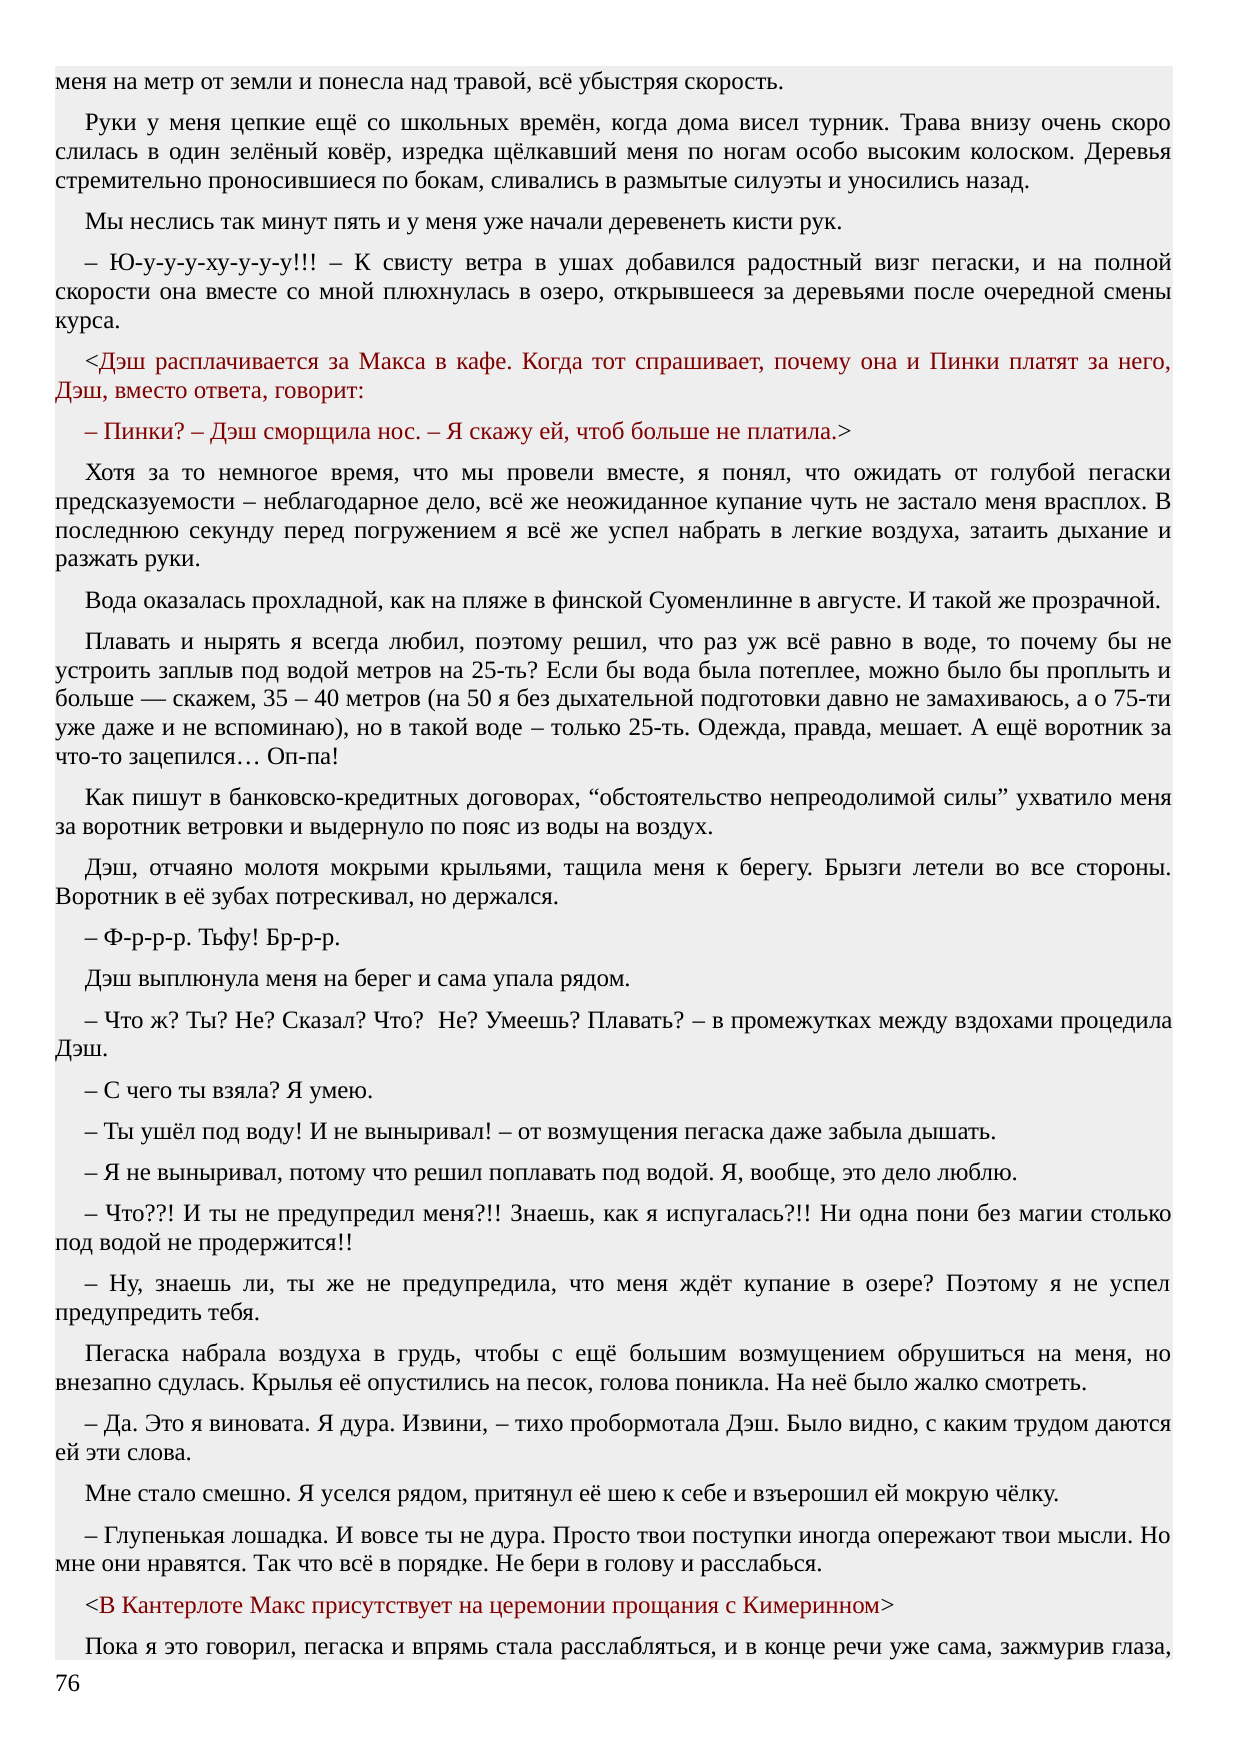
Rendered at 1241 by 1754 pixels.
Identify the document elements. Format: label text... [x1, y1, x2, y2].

text <В Кантерлоте Макс присутствует на церемонии прощания с Кимеринном> [55, 1590, 1173, 1618]
text Дэш, отчаяно молотя мокрыми крыльями, тащила меня к берегу. Брызги летели во все стороны. Воротник в её зубах потрескивал, но держался. [55, 852, 1173, 910]
text Вода оказалась прохладной, как на пляже в финской Суоменлинне в августе. И такой же прозрачной. [55, 585, 1173, 613]
text Пока я это говорил, пегаска и впрямь стала расслабляться, и в конце речи уже сама, зажмурив глаза, [55, 1631, 1173, 1660]
text Хотя за то немногое время, что мы провели вместе, я понял, что ожидать от голубой пегаски предсказуемости – неблагодарное дело, всё же неожиданное купание чуть не застало меня врасплох. В последнюю секунду перед погружением я всё же успел набрать в легкие воздуха, затаить дыхание и разжать руки. [55, 457, 1173, 572]
text – С чего ты взяла? Я умею. [55, 1075, 1173, 1103]
text Руки у меня цепкие ещё со школьных времён, когда дома висел турник. Трава внизу очень скоро слилась в один зелёный ковёр, изредка щёлкавший меня по ногам особо высоким колоском. Деревья стремительно проносившиеся по бокам, сливались в размытые силуэты и уносились назад. [55, 107, 1173, 193]
text Пегаска набрала воздуха в грудь, чтобы с ещё большим возмущением обрушиться на меня, но внезапно сдулась. Крылья её опустились на песок, голова поникла. На неё было жалко смотреть. [55, 1338, 1173, 1396]
text меня на метр от земли и понесла над травой, всё убыстряя скорость. [55, 66, 1173, 95]
text – Да. Это я виновата. Я дура. Извини, – тихо пробормотала Дэш. Было видно, с каким трудом даются ей эти слова. [55, 1408, 1173, 1466]
text – Ну, знаешь ли, ты же не предупредила, что меня ждёт купание в озере? Поэтому я не успел предупредить тебя. [55, 1268, 1173, 1326]
text Мне стало смешно. Я уселся рядом, притянул её шею к себе и взъерошил ей мокрую чёлку. [55, 1478, 1173, 1507]
text Как пишут в банковско-кредитных договорах, “обстоятельство непреодолимой силы” ухватило меня за воротник ветровки и выдернуло по пояс из воды на воздух. [55, 782, 1173, 840]
text – Пинки? – Дэш сморщила нос. – Я скажу ей, чтоб больше не платила.> [55, 416, 1173, 445]
text Плавать и нырять я всегда любил, поэтому решил, что раз уж всё равно в воде, то почему бы не устроить заплыв под водой метров на 25-ть? Если бы вода была потеплее, можно было бы проплыть и больше — скажем, 35 – 40 метров (на 50 я без дыхательной подготовки давно не замахиваюсь, а о 75-ти уже даже и не вспоминаю), но в такой воде – только 25-ть. Одежда, правда, мешает. А ещё воротник за что-то зацепился… Оп-па! [55, 626, 1173, 770]
text <Дэш расплачивается за Макса в кафе. Когда тот спрашивает, почему она и Пинки платят за него, Дэш, вместо ответа, говорит: [55, 346, 1173, 403]
text – Глупенькая лошадка. И вовсе ты не дура. Просто твои поступки иногда опережают твои мысли. Но мне они нравятся. Так что всё в порядке. Не бери в голову и расслабься. [55, 1520, 1173, 1577]
text – Что ж? Ты? Не? Сказал? Что? Не? Умеешь? Плавать? – в промежутках между вздохами процедила Дэш. [55, 1005, 1173, 1062]
text – Ты ушёл под воду! И не выныривал! – от возмущения пегаска даже забыла дышать. [55, 1116, 1173, 1145]
text – Что??! И ты не предупредил меня?!! Знаешь, как я испугалась?!! Ни одна пони без магии столько под водой не продержится!! [55, 1198, 1173, 1256]
text Мы неслись так минут пять и у меня уже начали деревенеть кисти рук. [55, 206, 1173, 235]
text – Ф-р-р-р. Тьфу! Бр-р-р. [55, 922, 1173, 951]
text – Я не выныривал, потому что решил поплавать под водой. Я, вообще, это дело люблю. [55, 1157, 1173, 1186]
text – Ю-у-у-у-ху-у-у-у!!! – К свисту ветра в ушах добавился радостный визг пегаски, и на полной скорости она вместе со мной плюхнулась в озеро, открывшееся за деревьями после очередной смены курса. [55, 247, 1173, 333]
text Дэш выплюнула меня на берег и сама упала рядом. [55, 963, 1173, 992]
